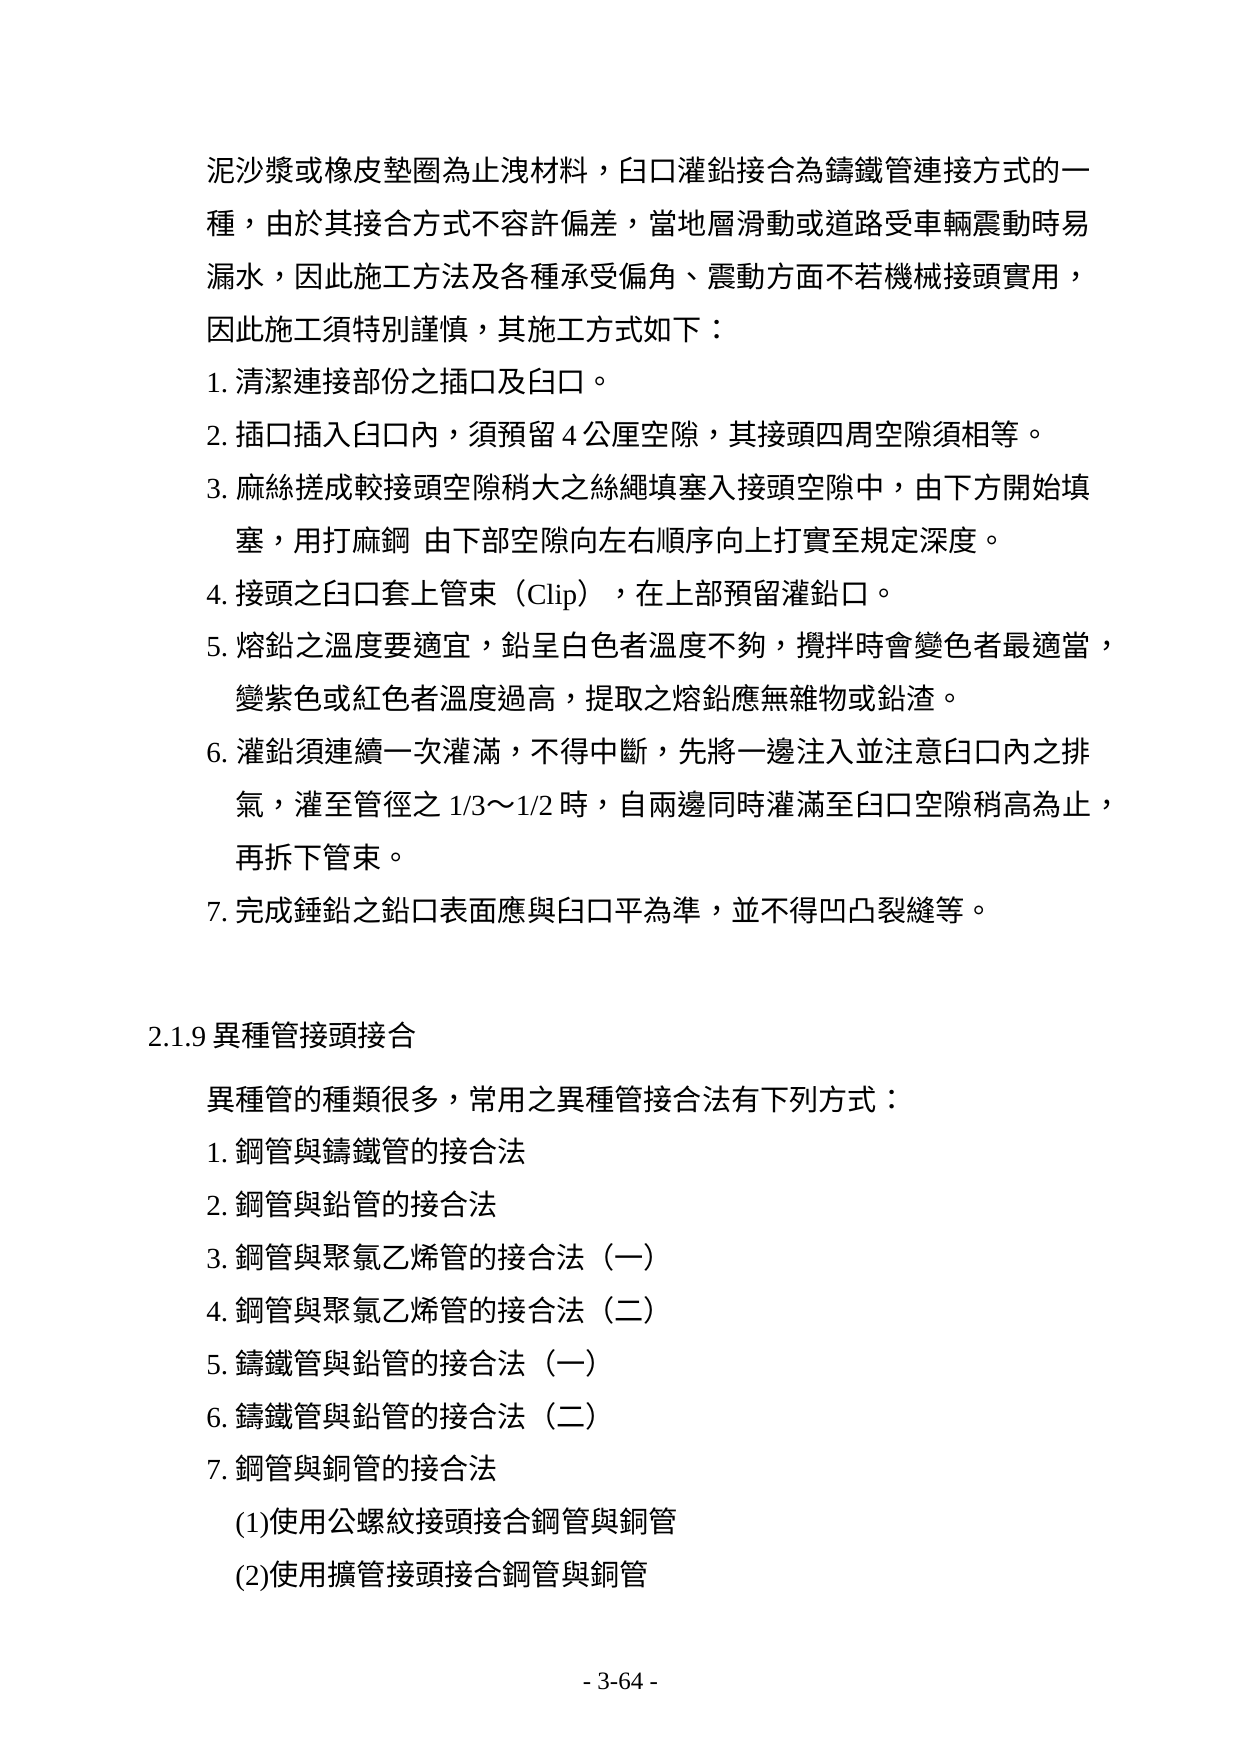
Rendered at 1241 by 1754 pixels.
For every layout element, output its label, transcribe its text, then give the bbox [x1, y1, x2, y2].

text 5. 熔鉛之溫度要適宜，鉛呈白色者溫度不夠，攪拌時會變色者最適當，變紫色或紅色者溫度過高，提取之熔鉛應無雜物或鉛渣。 [206, 623, 1092, 718]
text 2. 插口插入臼口內，須預留4公厘空隙，其接頭四周空隙須相等。 [206, 412, 1092, 454]
text 5. 鑄鐵管與鉛管的接合法（一） [206, 1340, 1092, 1383]
text 1. 清潔連接部份之插口及臼口。 [206, 359, 1092, 401]
text (2)使用擴管接頭接合鋼管與銅管 [235, 1552, 1092, 1594]
text 6. 灌鉛須連續一次灌滿，不得中斷，先將一邊注入並注意臼口內之排氣，灌至管徑之1/3〜1/2時，自兩邊同時灌滿至臼口空隙稍高為止，再拆下管束。 [206, 729, 1092, 877]
text 7. 鋼管與銅管的接合法 [206, 1446, 1092, 1488]
text 6. 鑄鐵管與鉛管的接合法（二） [206, 1393, 1092, 1435]
text (1)使用公螺紋接頭接合鋼管與銅管 [235, 1499, 1092, 1541]
text 3. 麻絲搓成較接頭空隙稍大之絲繩填塞入接頭空隙中，由下方開始填塞，用打麻鋼 由下部空隙向左右順序向上打實至規定深度。 [206, 464, 1092, 560]
text 異種管的種類很多，常用之異種管接合法有下列方式： [206, 1076, 1092, 1118]
text 泥沙漿或橡皮墊圈為止洩材料，臼口灌鉛接合為鑄鐵管連接方式的一種，由於其接合方式不容許偏差，當地層滑動或道路受車輛震動時易漏水，因此施工方法及各種承受偏角、震動方面不若機械接頭實用，因此施工須特別謹慎，其施工方式如下： [206, 148, 1092, 348]
text 3. 鋼管與聚氯乙烯管的接合法（一） [206, 1235, 1092, 1277]
text 4. 鋼管與聚氯乙烯管的接合法（二） [206, 1287, 1092, 1330]
text 4. 接頭之臼口套上管束（Clip），在上部預留灌鉛口。 [206, 570, 1092, 612]
subtitle 2.1.9異種管接頭接合 [148, 1013, 1092, 1055]
text 7. 完成錘鉛之鉛口表面應與臼口平為準，並不得凹凸裂縫等。 [206, 887, 1092, 929]
text 2. 鋼管與鉛管的接合法 [206, 1182, 1092, 1224]
text 1. 鋼管與鑄鐵管的接合法 [206, 1129, 1092, 1171]
